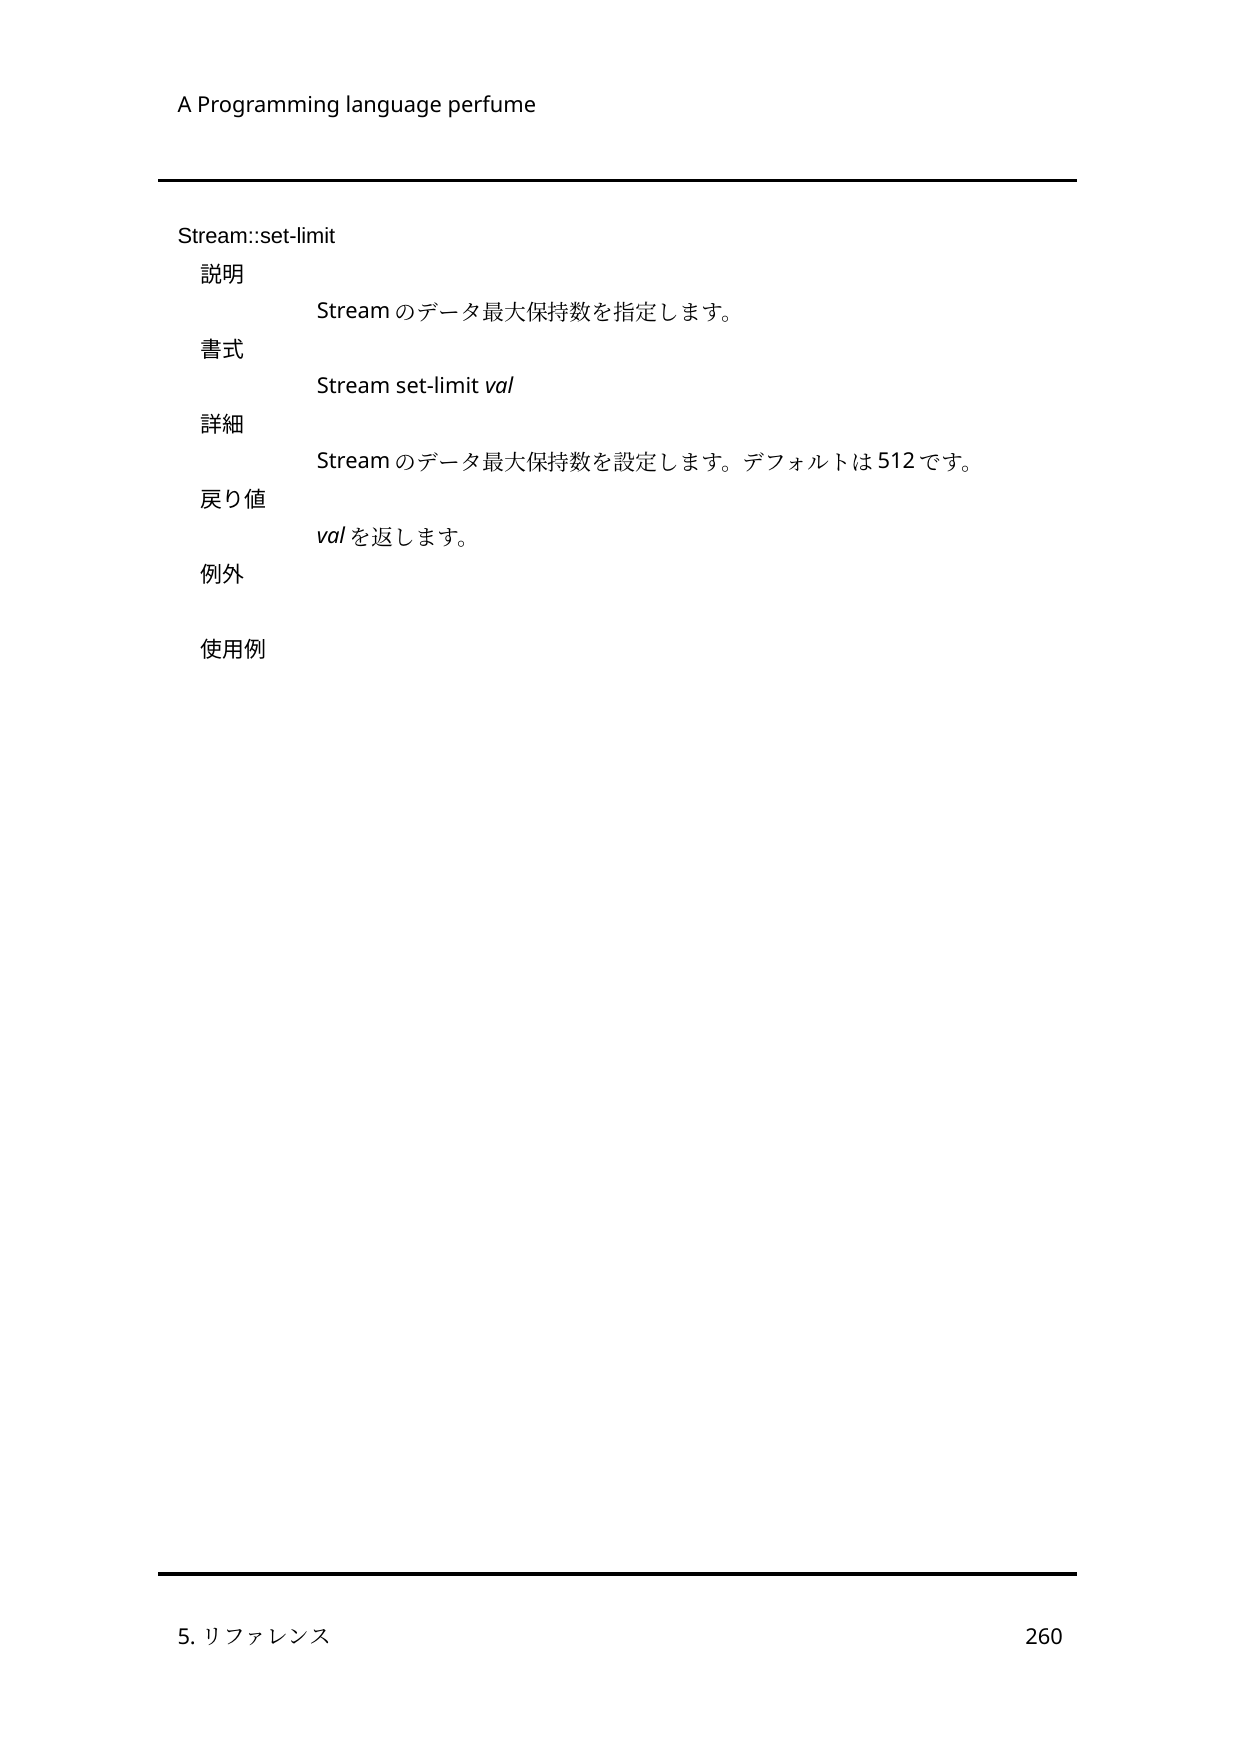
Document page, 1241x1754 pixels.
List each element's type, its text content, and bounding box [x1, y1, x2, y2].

subtitle Stream::set-limit [177, 217, 1063, 254]
table_cell 使用例 [200, 629, 317, 704]
table_cell Streamのデータ最大保持数を設定します。デフォルトは512です。 [317, 404, 1063, 479]
table_cell [317, 554, 1063, 629]
table_header 説明 [200, 254, 317, 329]
table_cell valを返します。 [317, 479, 1063, 554]
table_cell 詳細 [200, 404, 317, 479]
table_cell Stream set-limit val [317, 329, 1063, 404]
table_cell 例外 [200, 554, 317, 629]
table_header Streamのデータ最大保持数を指定します。 [317, 254, 1063, 329]
table_cell [317, 629, 1063, 704]
table_cell 戻り値 [200, 479, 317, 554]
table_cell 書式 [200, 329, 317, 404]
